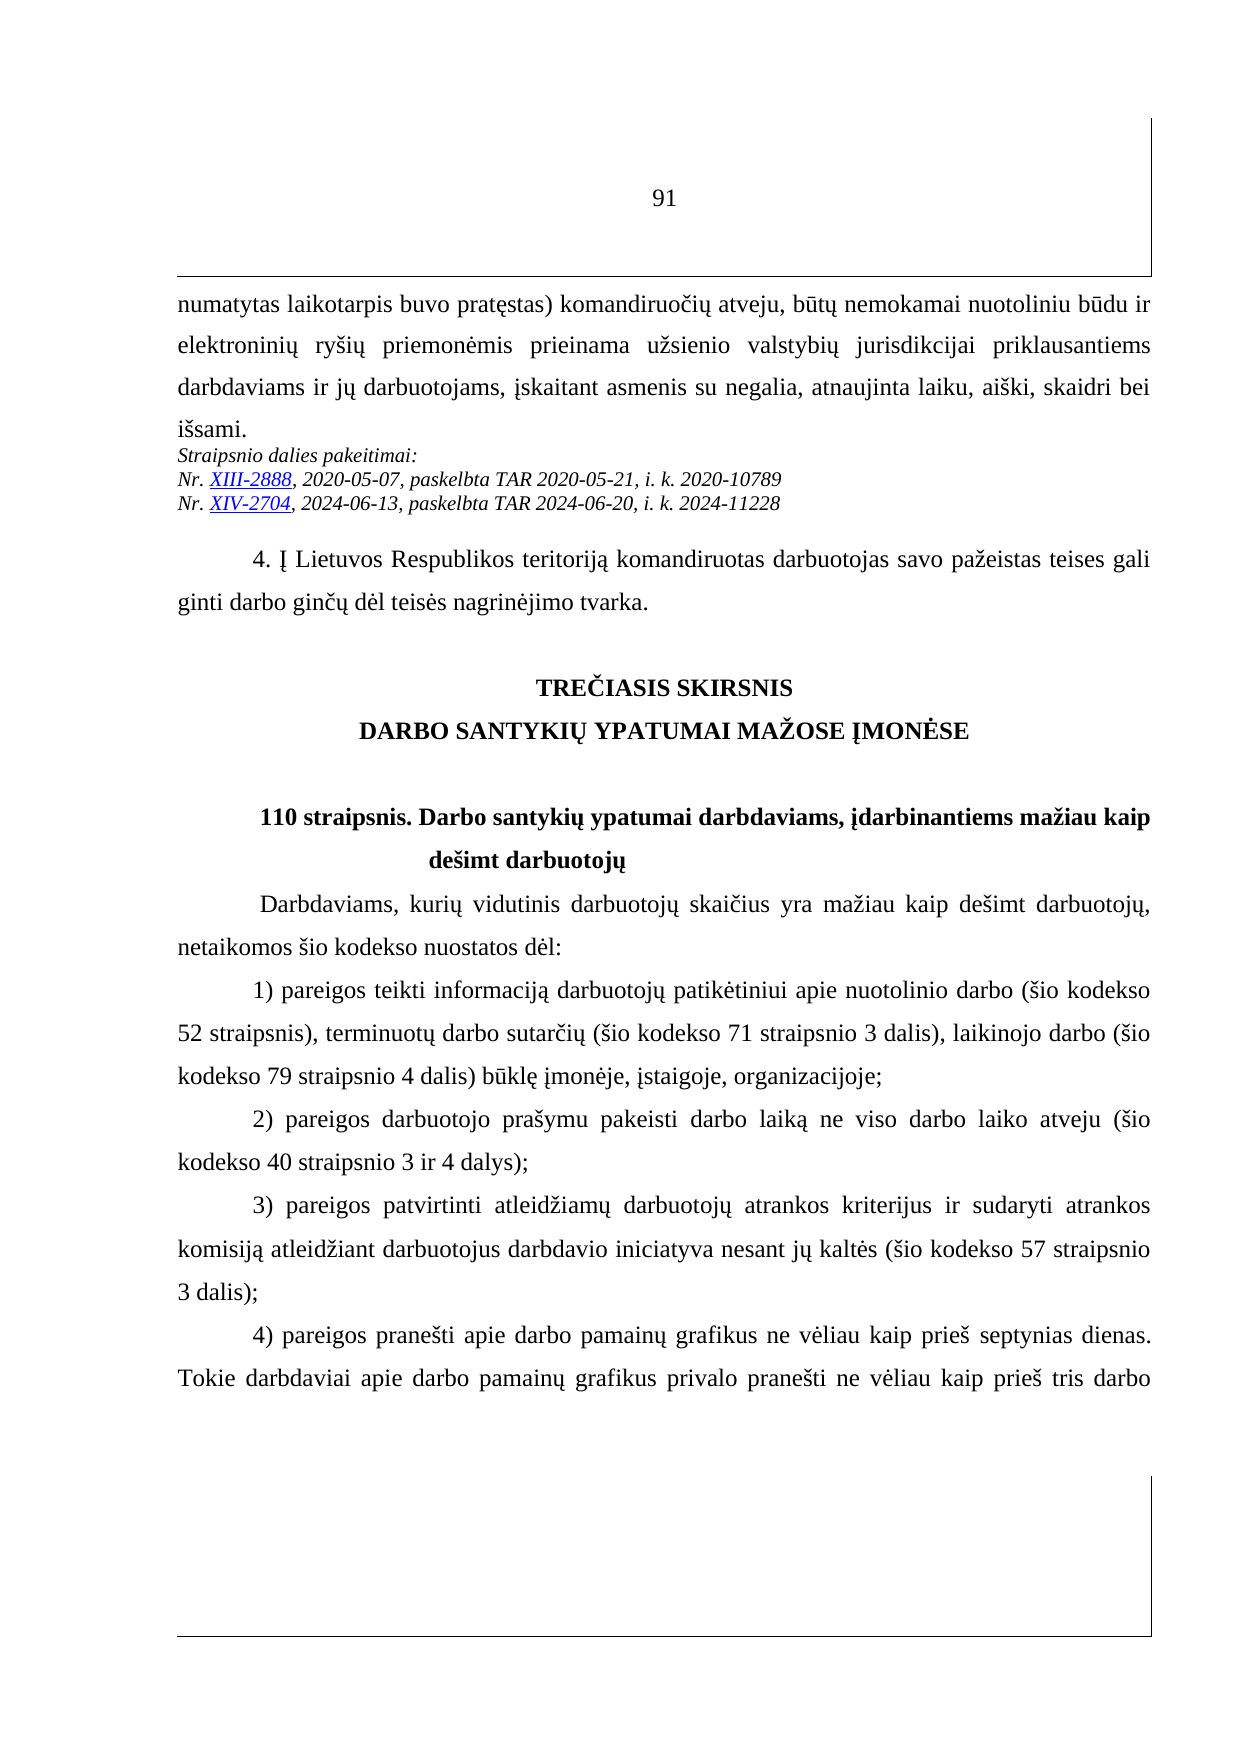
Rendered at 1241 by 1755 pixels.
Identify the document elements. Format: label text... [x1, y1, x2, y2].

text 4. Į Lietuvos Respublikos teritoriją komandiruotas darbuotojas savo pažeistas teises gali ginti darbo ginčų dėl teisės nagrinėjimo tvarka. [177, 544, 1152, 616]
text 4) pareigos pranešti apie darbo pamainų grafikus ne vėliau kaip prieš septynias dienas. Tokie darbdaviai apie darbo pamainų grafikus privalo pranešti ne vėliau kaip prieš tris darbo [177, 1320, 1152, 1392]
text numatytas laikotarpis buvo pratęstas) komandiruočių atveju, būtų nemokamai nuotoliniu būdu ir elektroninių ryšių priemonėmis prieinama užsienio valstybių jurisdikcijai priklausantiems darbdaviams ir jų darbuotojams, įskaitant asmenis su negalia, atnaujinta laiku, aiški, skaidri bei išsami. [177, 276, 1152, 443]
text Nr. XIII-2888, 2020-05-07, paskelbta TAR 2020-05-21, i. k. 2020-10789 [177, 467, 1152, 491]
text Nr. XIV-2704, 2024-06-13, paskelbta TAR 2024-06-20, i. k. 2024-11228 [177, 491, 1152, 515]
text Straipsnio dalies pakeitimai: [177, 443, 1152, 467]
text TREČIASIS SKIRSNIS [177, 673, 1152, 702]
text 3) pareigos patvirtinti atleidžiamų darbuotojų atrankos kriterijus ir sudaryti atrankos komisiją atleidžiant darbuotojus darbdavio iniciatyva nesant jų kaltės (šio kodekso 57 straipsnio 3 dalis); [177, 1191, 1152, 1306]
text 2) pareigos darbuotojo prašymu pakeisti darbo laiką ne viso darbo laiko atveju (šio kodekso 40 straipsnio 3 ir 4 dalys); [177, 1104, 1152, 1176]
text Darbdaviams, kurių vidutinis darbuotojų skaičius yra mažiau kaip dešimt darbuotojų, netaikomos šio kodekso nuostatos dėl: [177, 889, 1152, 961]
text 1) pareigos teikti informaciją darbuotojų patikėtiniui apie nuotolinio darbo (šio kodekso 52 straipsnis), terminuotų darbo sutarčių (šio kodekso 71 straipsnio 3 dalis), laikinojo darbo (šio kodekso 79 straipsnio 4 dalis) būklę įmonėje, įstaigoje, organizacijoje; [177, 975, 1152, 1090]
subtitle 110 straipsnis. Darbo santykių ypatumai darbdaviams, įdarbinantiems mažiau kaip dešimt darbuotojų [259, 802, 1152, 874]
text DARBO SANTYKIŲ YPATUMAI MAŽOSE ĮMONĖSE [177, 716, 1152, 745]
